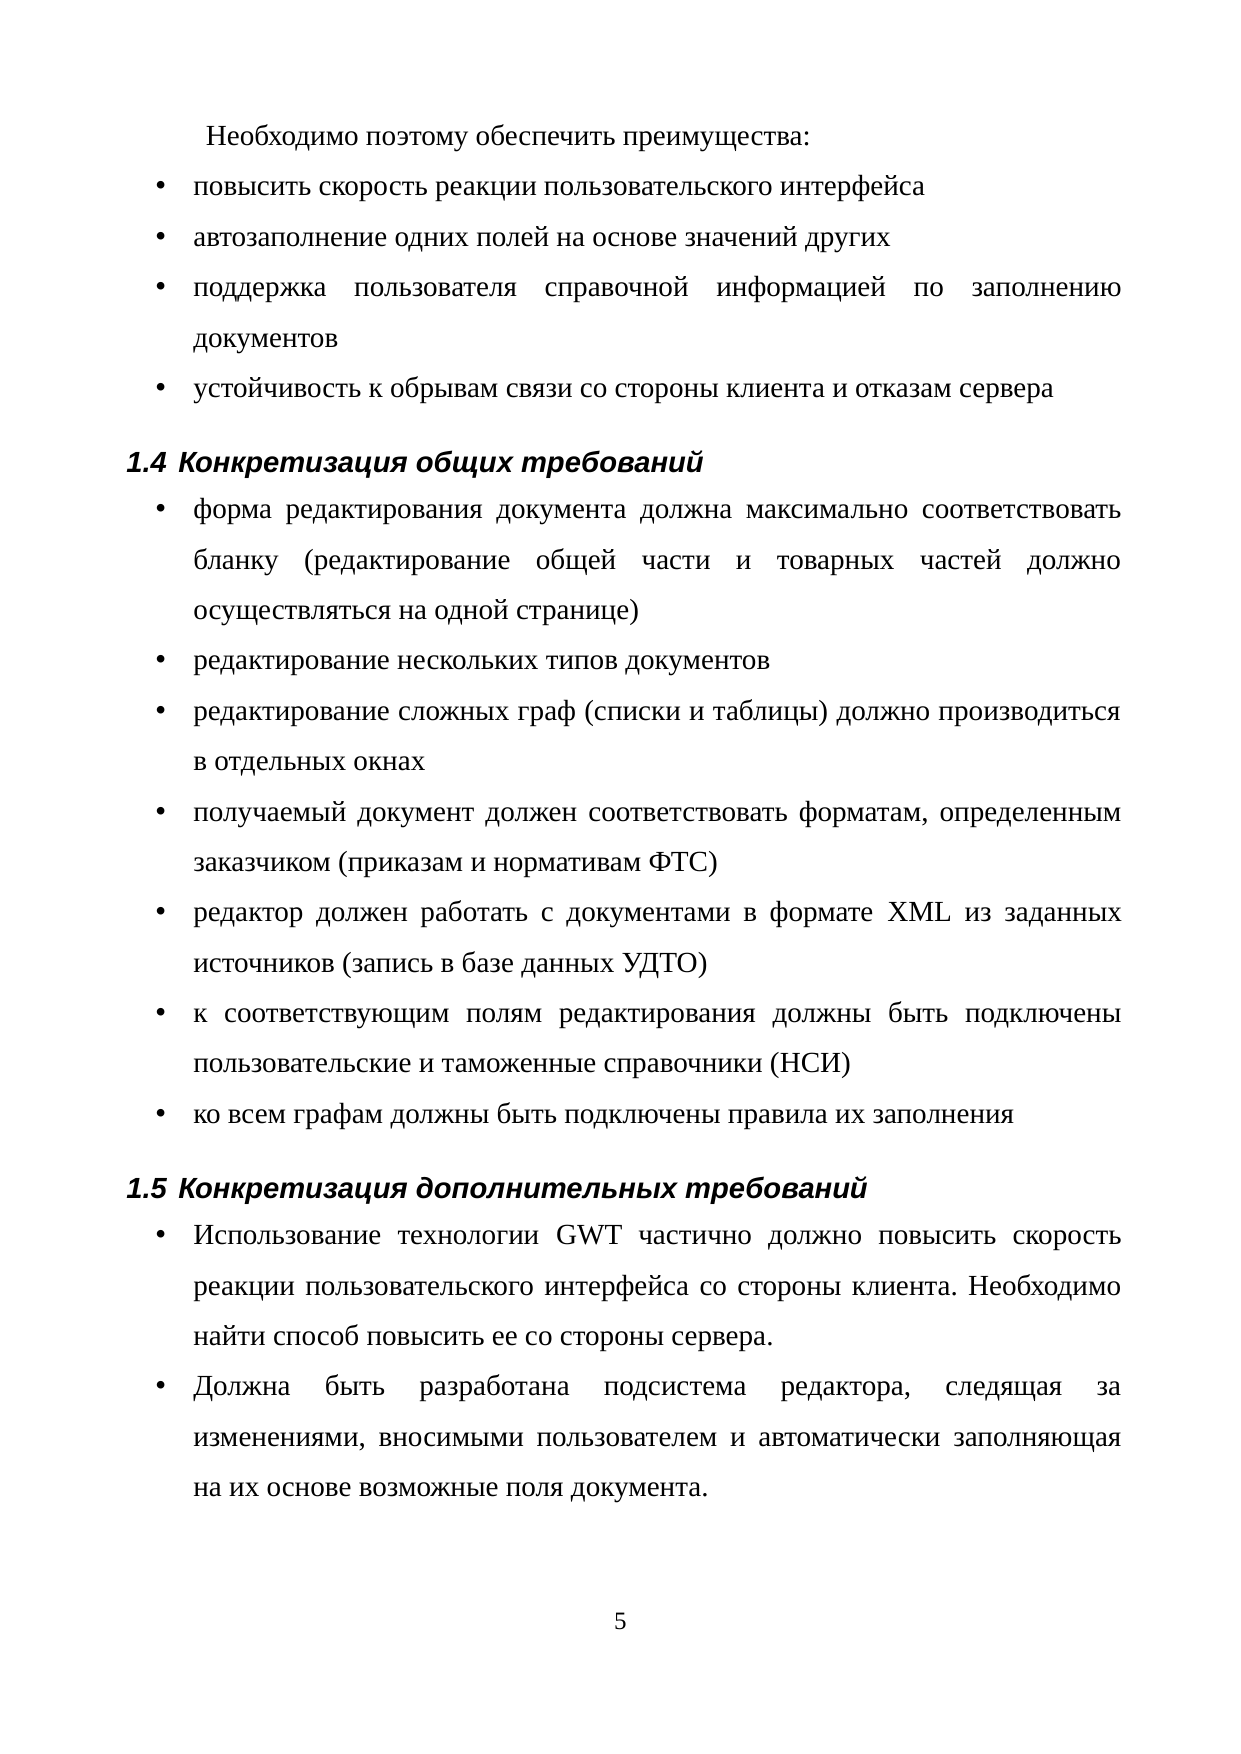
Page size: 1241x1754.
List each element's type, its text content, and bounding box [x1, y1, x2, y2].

list Использование технологии GWT частично должно повысить скорость реакции пользовательского интерфейса со стороны клиента. Необходимо найти способ повысить ее со стороны сервера. [156, 1217, 1122, 1352]
list редактор должен работать с документами в формате XML из заданных источников (запись в базе данных УДТО) [156, 894, 1122, 978]
list к соответствующим полям редактирования должны быть подключены пользовательские и таможенные справочники (НСИ) [156, 995, 1122, 1079]
list редактирование нескольких типов документов [156, 642, 1122, 676]
list форма редактирования документа должна максимально соответствовать бланку (редактирование общей части и товарных частей должно осуществляться на одной странице) [156, 491, 1122, 626]
subtitle Конкретизация общих требований [118, 445, 1122, 479]
subtitle Конкретизация дополнительных требований [118, 1171, 1122, 1205]
list повысить скорость реакции пользовательского интерфейса [156, 168, 1122, 202]
list редактирование сложных граф (списки и таблицы) должно производиться в отдельных окнах [156, 693, 1122, 777]
list ко всем графам должны быть подключены правила их заполнения [156, 1096, 1122, 1129]
list поддержка пользователя справочной информацией по заполнению документов [156, 269, 1122, 353]
list автозаполнение одних полей на основе значений других [156, 219, 1122, 252]
text Необходимо поэтому обеспечить преимущества: [118, 118, 1122, 152]
list устойчивость к обрывам связи со стороны клиента и отказам сервера [156, 370, 1122, 404]
list Должна быть разработана подсистема редактора, следящая за изменениями, вносимыми пользователем и автоматически заполняющая на их основе возможные поля документа. [156, 1368, 1122, 1503]
list получаемый документ должен соответствовать форматам, определенным заказчиком (приказам и нормативам ФТС) [156, 794, 1122, 878]
